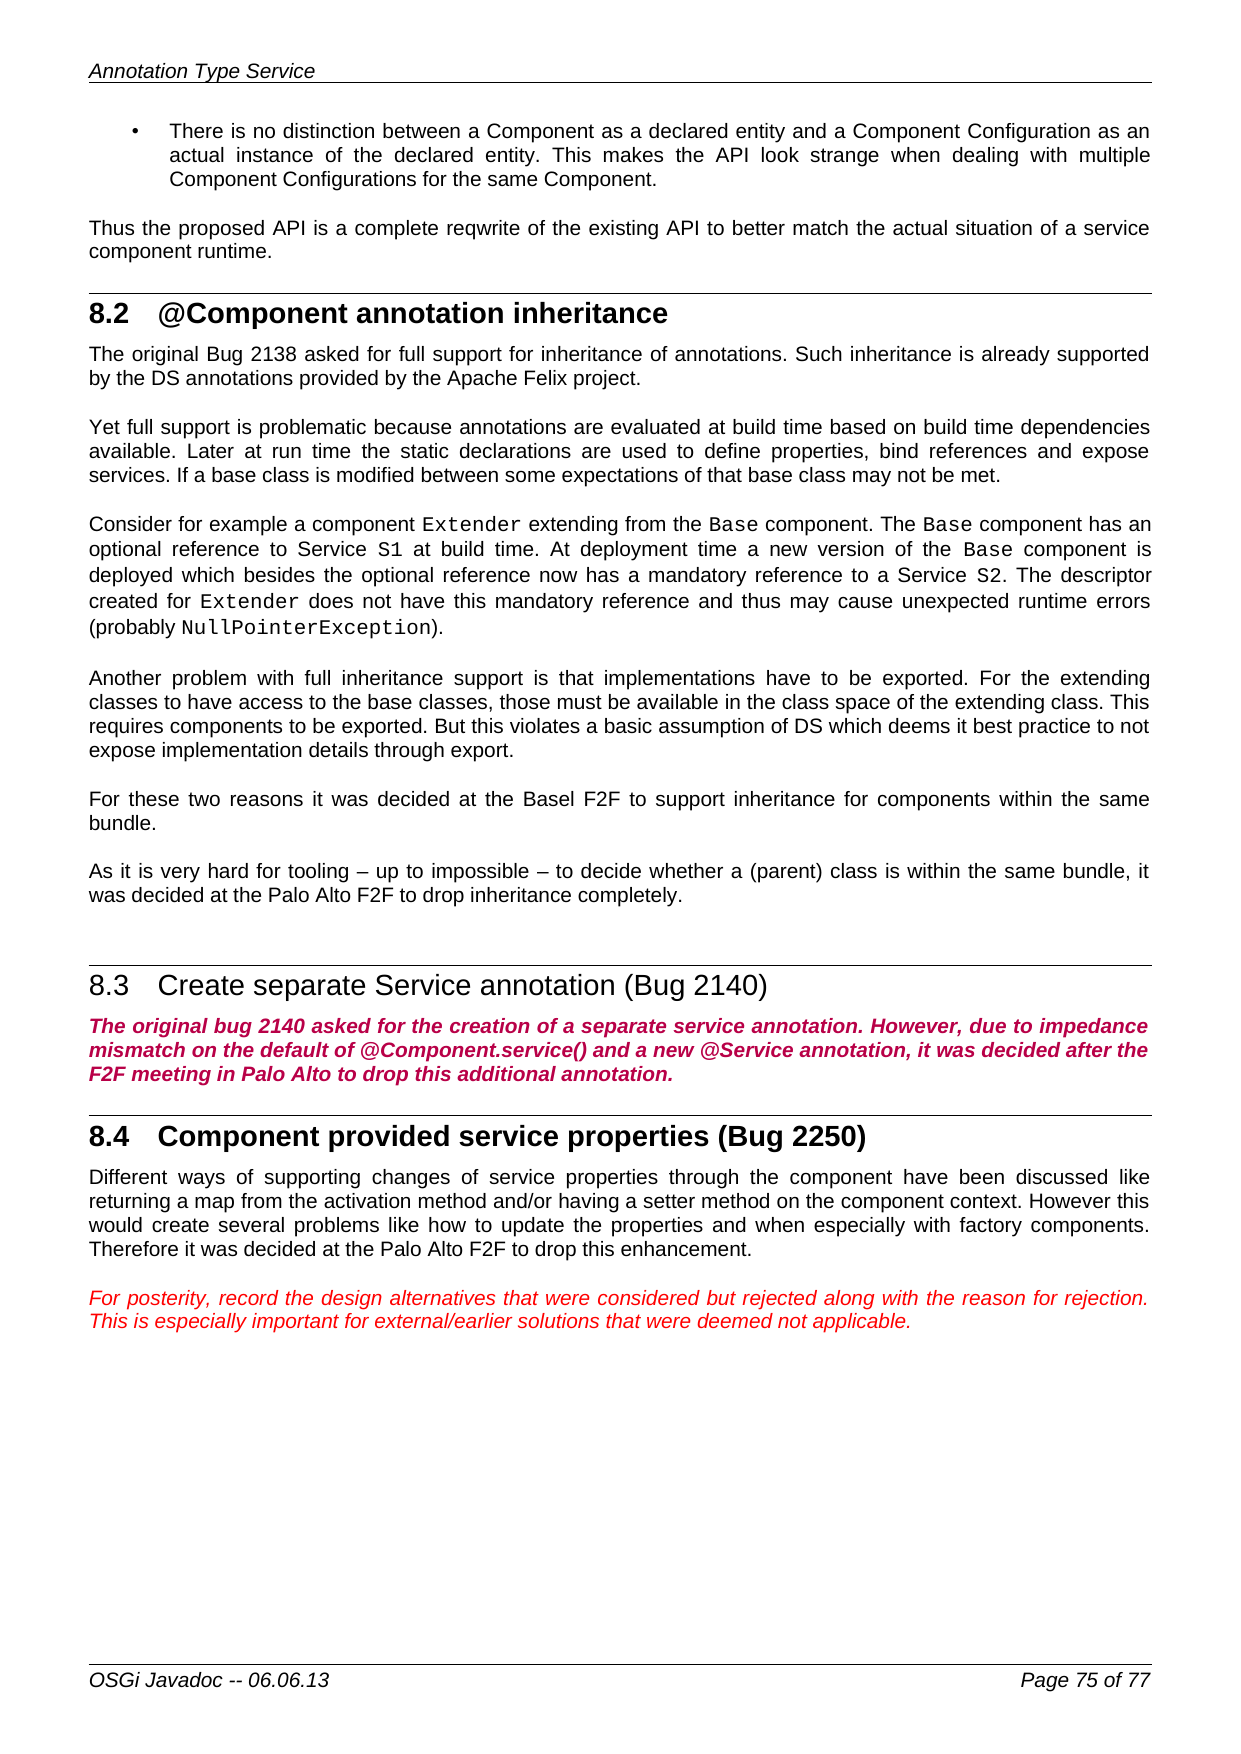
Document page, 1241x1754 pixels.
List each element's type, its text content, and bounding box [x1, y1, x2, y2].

text As it is very hard for tooling – up to impossible – to decide whether a (parent) class is within the same bundle, it was decided at the Palo Alto F2F to drop inheritance completely. [88, 859, 1152, 907]
text The original bug 2140 asked for the creation of a separate service annotation. However, due to impedance mismatch on the default of @Component.service() and a new @Service annotation, it was decided after the F2F meeting in Palo Alto to drop this additional annotation. [88, 1014, 1152, 1086]
text The original Bug 2138 asked for full support for inheritance of annotations. Such inheritance is already supported by the DS annotations provided by the Apache Felix project. [88, 342, 1152, 389]
text Yet full support is problematic because annotations are evaluated at build time based on build time dependencies available. Later at run time the static declarations are used to define properties, bind references and expose services. If a base class is modified between some expectations of that base class may not be met. [88, 414, 1152, 486]
text Another problem with full inheritance support is that implementations have to be exported. For the extending classes to have access to the base classes, those must be available in the class space of the extending class. This requires components to be exported. But this violates a basic assumption of DS which deems it best practice to not expose implementation details through export. [88, 666, 1152, 761]
text For posterity, record the design alternatives that were considered but rejected along with the reason for rejection. This is especially important for external/earlier solutions that were deemed not applicable. [88, 1285, 1152, 1333]
text Consider for example a component Extender extending from the Base component. The Base component has an optional reference to Service S1 at build time. At deployment time a new version of the Base component is deployed which besides the optional reference now has a mandatory reference to a Service S2. The descriptor created for Extender does not have this mandatory reference and thus may cause unexpected runtime errors (probably NullPointerException). [88, 511, 1152, 641]
subtitle Create separate Service annotation (Bug 2140) [88, 966, 1152, 1002]
subtitle Component provided service properties (Bug 2250) [88, 1116, 1152, 1152]
text Thus the proposed API is a complete reqwrite of the existing API to better match the actual situation of a service component runtime. [88, 215, 1152, 263]
text Different ways of supporting changes of service properties through the component have been discussed like returning a map from the activation method and/or having a setter method on the component context. However this would create several problems like how to update the properties and when especially with factory components. Therefore it was decided at the Palo Alto F2F to drop this enhancement. [88, 1164, 1152, 1260]
subtitle @Component annotation inheritance [88, 294, 1152, 329]
list There is no distinction between a Component as a declared entity and a Component Configuration as an actual instance of the declared entity. This makes the API look strange when dealing with multiple Component Configurations for the same Component. [132, 118, 1152, 190]
text For these two reasons it was decided at the Basel F2F to support inheritance for components within the same bundle. [88, 786, 1152, 834]
